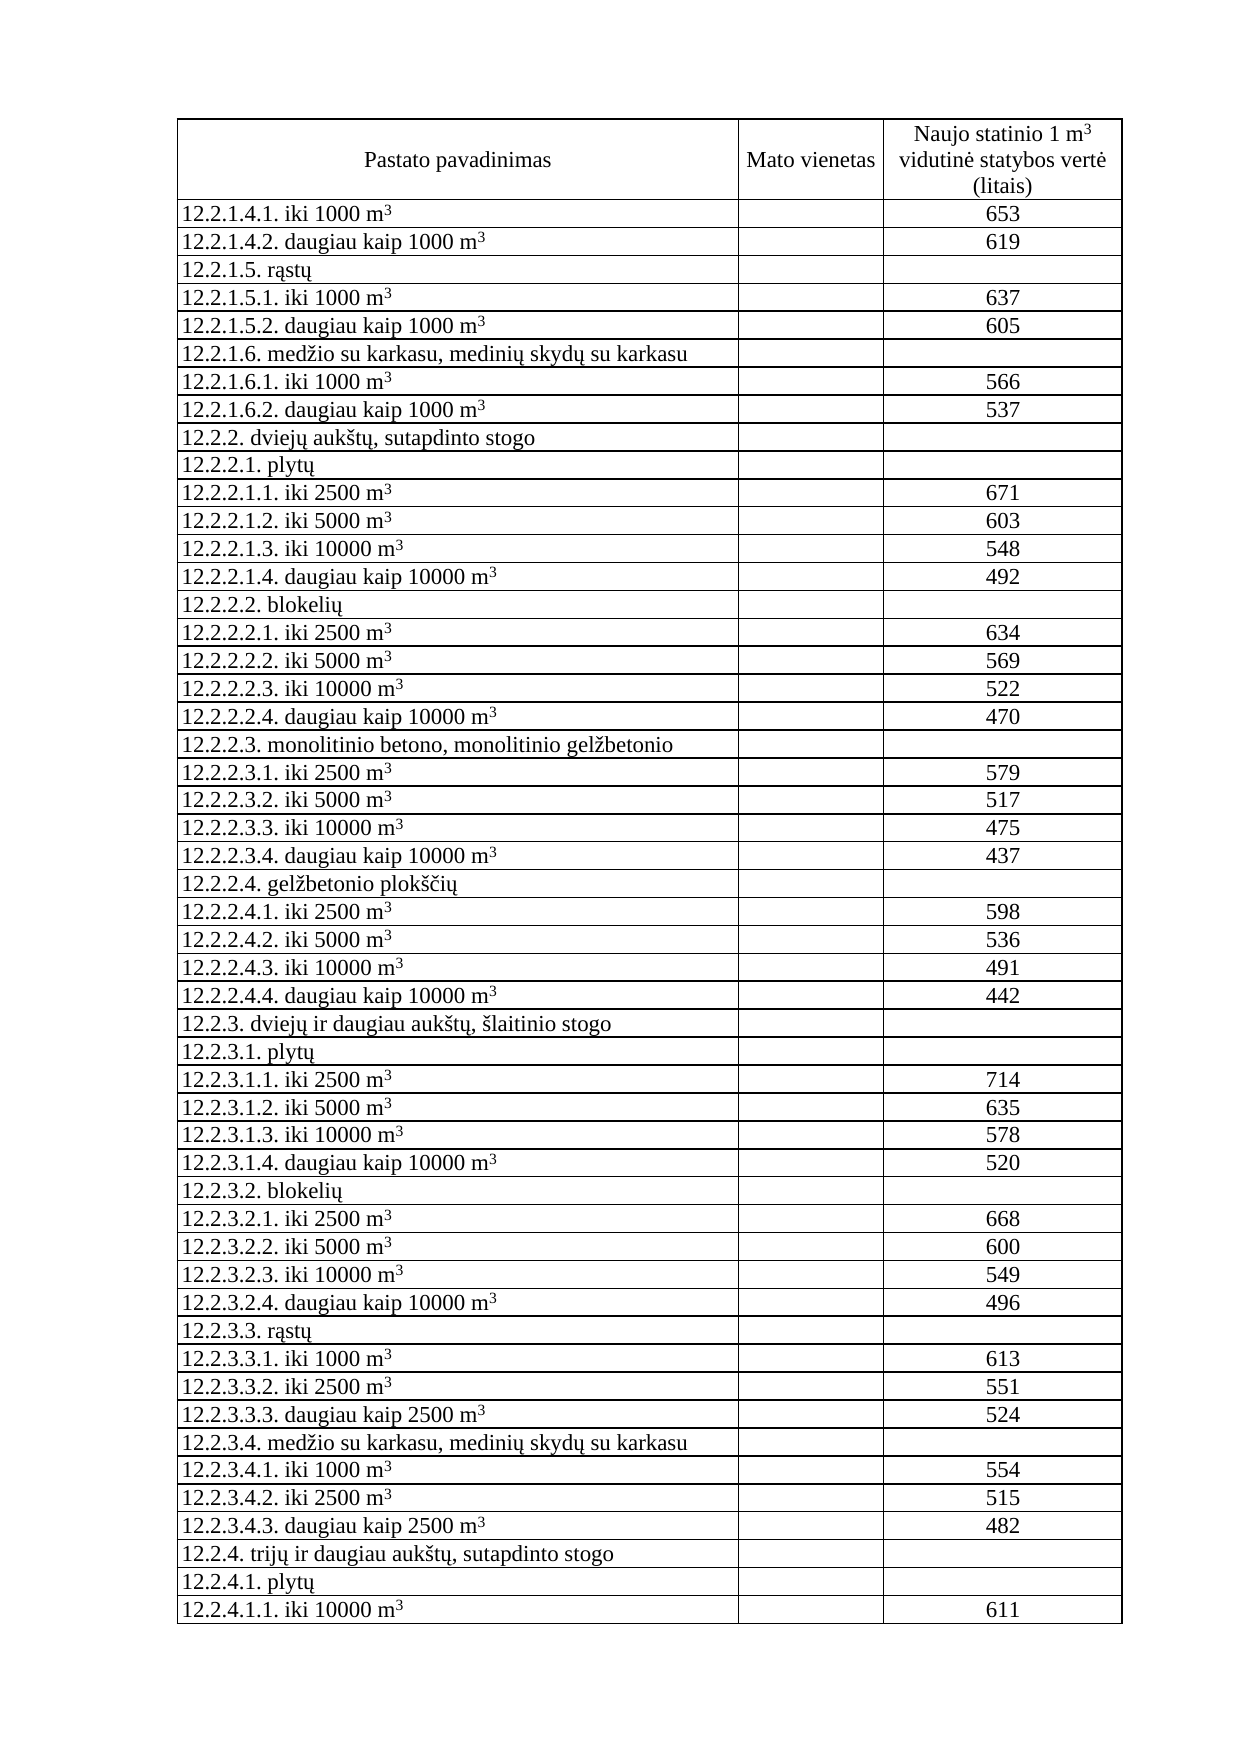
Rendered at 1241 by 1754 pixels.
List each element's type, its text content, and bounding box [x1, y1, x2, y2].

table_cell [739, 898, 883, 924]
table_cell 653 [884, 200, 1121, 227]
table_cell 12.2.2.2. blokelių [178, 591, 738, 617]
table_cell [739, 535, 883, 562]
table_cell [739, 452, 883, 478]
table_cell 12.2.3.3.1. iki 1000 m3 [178, 1345, 738, 1371]
table_cell 12.2.3.1.3. iki 10000 m3 [178, 1122, 738, 1148]
table_cell 12.2.3. dviejų ir daugiau aukštų, šlaitinio stogo [178, 1010, 738, 1036]
table_cell [739, 731, 883, 757]
table_cell 12.2.3.3.2. iki 2500 m3 [178, 1373, 738, 1399]
table_cell [884, 1568, 1121, 1594]
table_cell 548 [884, 535, 1121, 562]
table_cell [739, 312, 883, 338]
table_cell [739, 1289, 883, 1315]
table_cell 554 [884, 1457, 1121, 1483]
table_header Mato vienetas [739, 120, 883, 199]
table_cell [739, 759, 883, 785]
table_cell 12.2.3.1.1. iki 2500 m3 [178, 1066, 738, 1092]
table_cell 491 [884, 954, 1121, 980]
table_cell 634 [884, 619, 1121, 645]
table_cell 549 [884, 1261, 1121, 1287]
table_cell 12.2.4. trijų ir daugiau aukštų, sutapdinto stogo [178, 1540, 738, 1567]
table_cell [739, 815, 883, 841]
table_cell 12.2.1.4.2. daugiau kaip 1000 m3 [178, 228, 738, 254]
table_cell 12.2.4.1.1. iki 10000 m3 [178, 1596, 738, 1622]
table_cell 12.2.3.4.3. daugiau kaip 2500 m3 [178, 1512, 738, 1539]
table_cell [739, 1317, 883, 1343]
table_cell [739, 1205, 883, 1232]
table_cell 12.2.2.3. monolitinio betono, monolitinio gelžbetonio [178, 731, 738, 757]
table_cell [739, 1568, 883, 1594]
table_cell 12.2.3.2.4. daugiau kaip 10000 m3 [178, 1289, 738, 1315]
table_cell 12.2.3.2.2. iki 5000 m3 [178, 1233, 738, 1259]
table_cell [739, 368, 883, 394]
table_cell 12.2.2.1.3. iki 10000 m3 [178, 535, 738, 562]
table_cell [739, 228, 883, 254]
table_cell [739, 396, 883, 422]
table_cell 12.2.2.1.4. daugiau kaip 10000 m3 [178, 563, 738, 589]
table_cell 515 [884, 1485, 1121, 1511]
table_cell 12.2.2.1. plytų [178, 452, 738, 478]
table_cell 12.2.3.4.1. iki 1000 m3 [178, 1457, 738, 1483]
table_cell 12.2.2.1.1. iki 2500 m3 [178, 480, 738, 506]
table_cell 12.2.3.3. rąstų [178, 1317, 738, 1343]
table_cell [739, 1177, 883, 1204]
table_cell [739, 424, 883, 450]
table_cell [884, 1010, 1121, 1036]
table_cell [739, 507, 883, 534]
table_cell [884, 1540, 1121, 1567]
table_cell [739, 1373, 883, 1399]
table_cell 12.2.3.3.3. daugiau kaip 2500 m3 [178, 1401, 738, 1427]
table_cell [884, 452, 1121, 478]
table_cell [739, 480, 883, 506]
table_cell 714 [884, 1066, 1121, 1092]
table_cell 635 [884, 1094, 1121, 1120]
table_cell 12.2.1.5. rąstų [178, 256, 738, 282]
table_cell 12.2.1.6.2. daugiau kaip 1000 m3 [178, 396, 738, 422]
table_cell 671 [884, 480, 1121, 506]
table_cell 12.2.3.1. plytų [178, 1038, 738, 1064]
table_cell [884, 591, 1121, 617]
table_cell [739, 1457, 883, 1483]
table_cell 637 [884, 284, 1121, 310]
table_cell [739, 1150, 883, 1176]
table_cell 12.2.2.3.1. iki 2500 m3 [178, 759, 738, 785]
table_cell [884, 1177, 1121, 1204]
table_cell [884, 1429, 1121, 1455]
table_cell 668 [884, 1205, 1121, 1232]
table_cell [739, 1010, 883, 1036]
table_cell [884, 870, 1121, 897]
table_cell [739, 647, 883, 673]
table_cell [739, 256, 883, 282]
table_cell [739, 1540, 883, 1567]
table_cell [739, 591, 883, 617]
table_cell 537 [884, 396, 1121, 422]
table_cell 475 [884, 815, 1121, 841]
table_cell [739, 563, 883, 589]
table_cell 12.2.2.4.4. daugiau kaip 10000 m3 [178, 982, 738, 1008]
table_cell [739, 703, 883, 729]
table_cell [884, 424, 1121, 450]
table_cell 12.2.3.2.1. iki 2500 m3 [178, 1205, 738, 1232]
table_cell 12.2.3.2.3. iki 10000 m3 [178, 1261, 738, 1287]
table_cell [884, 340, 1121, 366]
table_cell [739, 619, 883, 645]
table_cell 442 [884, 982, 1121, 1008]
table_cell 470 [884, 703, 1121, 729]
table_cell 566 [884, 368, 1121, 394]
table_cell 605 [884, 312, 1121, 338]
table_cell 12.2.2.1.2. iki 5000 m3 [178, 507, 738, 534]
table_cell 12.2.3.4.2. iki 2500 m3 [178, 1485, 738, 1511]
table_cell [739, 1485, 883, 1511]
table_cell [884, 1317, 1121, 1343]
table_cell 536 [884, 926, 1121, 952]
table_cell 12.2.2.3.4. daugiau kaip 10000 m3 [178, 842, 738, 869]
table_cell 520 [884, 1150, 1121, 1176]
table_cell 12.2.3.1.2. iki 5000 m3 [178, 1094, 738, 1120]
table_cell [739, 284, 883, 310]
table_cell 12.2.2.2.1. iki 2500 m3 [178, 619, 738, 645]
table_header Naujo statinio 1 m3 vidutinė statybos vertė (litais) [884, 120, 1121, 199]
table_cell 12.2.2.4.2. iki 5000 m3 [178, 926, 738, 952]
table_cell 579 [884, 759, 1121, 785]
table_cell 12.2.2.4.1. iki 2500 m3 [178, 898, 738, 924]
table_cell 12.2.1.5.2. daugiau kaip 1000 m3 [178, 312, 738, 338]
table_cell 524 [884, 1401, 1121, 1427]
table_cell [739, 1401, 883, 1427]
table_cell [739, 1122, 883, 1148]
table_cell [739, 1512, 883, 1539]
table_cell [739, 200, 883, 227]
table_cell 12.2.4.1. plytų [178, 1568, 738, 1594]
table_cell 496 [884, 1289, 1121, 1315]
table_cell [739, 842, 883, 869]
table_cell 603 [884, 507, 1121, 534]
table_cell 598 [884, 898, 1121, 924]
table_cell 12.2.2.2.4. daugiau kaip 10000 m3 [178, 703, 738, 729]
table_cell [739, 675, 883, 701]
table_cell 611 [884, 1596, 1121, 1622]
table_header Pastato pavadinimas [178, 120, 738, 199]
table_cell 600 [884, 1233, 1121, 1259]
table_cell 12.2.2.4.3. iki 10000 m3 [178, 954, 738, 980]
table_cell 12.2.2.2.2. iki 5000 m3 [178, 647, 738, 673]
table_cell [739, 1345, 883, 1371]
table_cell [739, 954, 883, 980]
table_cell 482 [884, 1512, 1121, 1539]
table_cell 551 [884, 1373, 1121, 1399]
table_cell 12.2.1.4.1. iki 1000 m3 [178, 200, 738, 227]
table_cell [884, 256, 1121, 282]
table_cell 12.2.3.4. medžio su karkasu, medinių skydų su karkasu [178, 1429, 738, 1455]
table_cell 12.2.2. dviejų aukštų, sutapdinto stogo [178, 424, 738, 450]
table_cell 578 [884, 1122, 1121, 1148]
table_cell [739, 1429, 883, 1455]
table_cell [884, 1038, 1121, 1064]
table_cell 12.2.2.3.2. iki 5000 m3 [178, 787, 738, 813]
table_cell 619 [884, 228, 1121, 254]
table_cell [739, 870, 883, 897]
table_cell 569 [884, 647, 1121, 673]
table_cell 12.2.2.4. gelžbetonio plokščių [178, 870, 738, 897]
table_cell 12.2.2.2.3. iki 10000 m3 [178, 675, 738, 701]
table_cell 12.2.3.1.4. daugiau kaip 10000 m3 [178, 1150, 738, 1176]
table_cell [739, 926, 883, 952]
table_cell [739, 1094, 883, 1120]
table_cell [739, 1596, 883, 1622]
table_cell 12.2.1.6.1. iki 1000 m3 [178, 368, 738, 394]
table_cell 522 [884, 675, 1121, 701]
table_cell 12.2.2.3.3. iki 10000 m3 [178, 815, 738, 841]
table_cell 12.2.1.6. medžio su karkasu, medinių skydų su karkasu [178, 340, 738, 366]
table_cell 517 [884, 787, 1121, 813]
table_cell [739, 1261, 883, 1287]
table_cell 492 [884, 563, 1121, 589]
table_cell [739, 982, 883, 1008]
table_cell [739, 340, 883, 366]
table_cell 12.2.1.5.1. iki 1000 m3 [178, 284, 738, 310]
table_cell [739, 1038, 883, 1064]
table_cell 613 [884, 1345, 1121, 1371]
table_cell [739, 787, 883, 813]
table_cell 437 [884, 842, 1121, 869]
table_cell [884, 731, 1121, 757]
table_cell 12.2.3.2. blokelių [178, 1177, 738, 1204]
table_cell [739, 1066, 883, 1092]
table_cell [739, 1233, 883, 1259]
